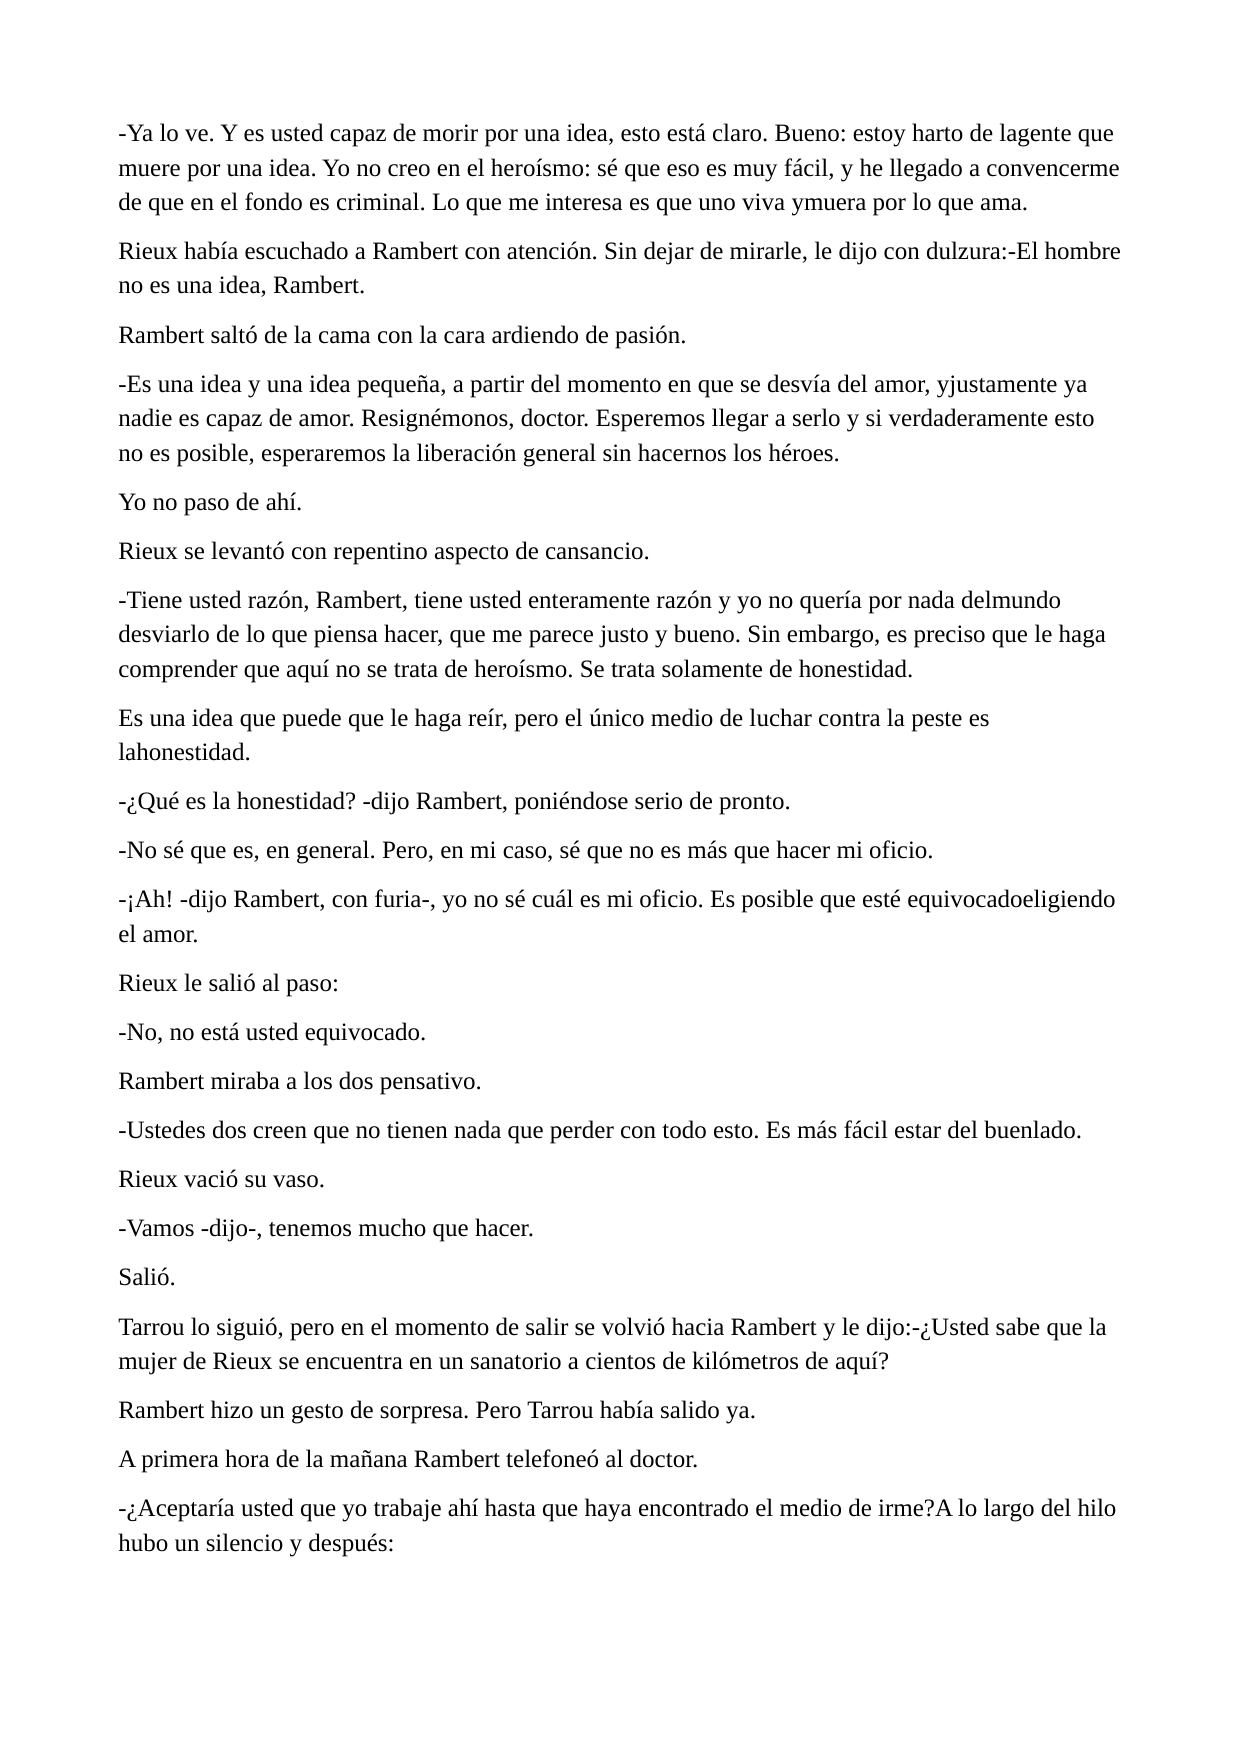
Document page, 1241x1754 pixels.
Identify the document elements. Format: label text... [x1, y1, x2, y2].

text -Vamos -dijo-, tenemos mucho que hacer. [118, 1213, 1122, 1242]
text -Tiene usted razón, Rambert, tiene usted enteramente razón y yo no quería por nada delmundo desviarlo de lo que piensa hacer, que me parece justo y bueno. Sin embargo, es preciso que le haga comprender que aquí no se trata de heroísmo. Se trata solamente de honestidad. [118, 585, 1122, 683]
text -No, no está usted equivocado. [118, 1017, 1122, 1046]
text Rieux vació su vaso. [118, 1164, 1122, 1193]
text Rambert hizo un gesto de sorpresa. Pero Tarrou había salido ya. [118, 1395, 1122, 1424]
text Rieux había escuchado a Rambert con atención. Sin dejar de mirarle, le dijo con dulzura:-El hombre no es una idea, Rambert. [118, 236, 1122, 299]
text Yo no paso de ahí. [118, 487, 1122, 516]
text -Ustedes dos creen que no tienen nada que perder con todo esto. Es más fácil estar del buenlado. [118, 1115, 1122, 1144]
text -¡Ah! -dijo Rambert, con furia-, yo no sé cuál es mi oficio. Es posible que esté equivocadoeligiendo el amor. [118, 884, 1122, 948]
text Rambert miraba a los dos pensativo. [118, 1066, 1122, 1095]
text A primera hora de la mañana Rambert telefoneó al doctor. [118, 1444, 1122, 1473]
text Rieux se levantó con repentino aspecto de cansancio. [118, 536, 1122, 564]
text Rambert saltó de la cama con la cara ardiendo de pasión. [118, 320, 1122, 348]
text Tarrou lo siguió, pero en el momento de salir se volvió hacia Rambert y le dijo:-¿Usted sabe que la mujer de Rieux se encuentra en un sanatorio a cientos de kilómetros de aquí? [118, 1312, 1122, 1375]
text -Ya lo ve. Y es usted capaz de morir por una idea, esto está claro. Bueno: estoy harto de lagente que muere por una idea. Yo no creo en el heroísmo: sé que eso es muy fácil, y he llegado a convencerme de que en el fondo es criminal. Lo que me interesa es que uno viva ymuera por lo que ama. [118, 118, 1122, 216]
text -No sé que es, en general. Pero, en mi caso, sé que no es más que hacer mi oficio. [118, 836, 1122, 864]
text Salió. [118, 1262, 1122, 1291]
text -¿Aceptaría usted que yo trabaje ahí hasta que haya encontrado el medio de irme?A lo largo del hilo hubo un silencio y después: [118, 1493, 1122, 1556]
text Rieux le salió al paso: [118, 968, 1122, 997]
text Es una idea que puede que le haga reír, pero el único medio de luchar contra la peste es lahonestidad. [118, 703, 1122, 766]
text -¿Qué es la honestidad? -dijo Rambert, poniéndose serio de pronto. [118, 786, 1122, 815]
text -Es una idea y una idea pequeña, a partir del momento en que se desvía del amor, yjustamente ya nadie es capaz de amor. Resignémonos, doctor. Esperemos llegar a serlo y si verdaderamente esto no es posible, esperaremos la liberación general sin hacernos los héroes. [118, 369, 1122, 466]
